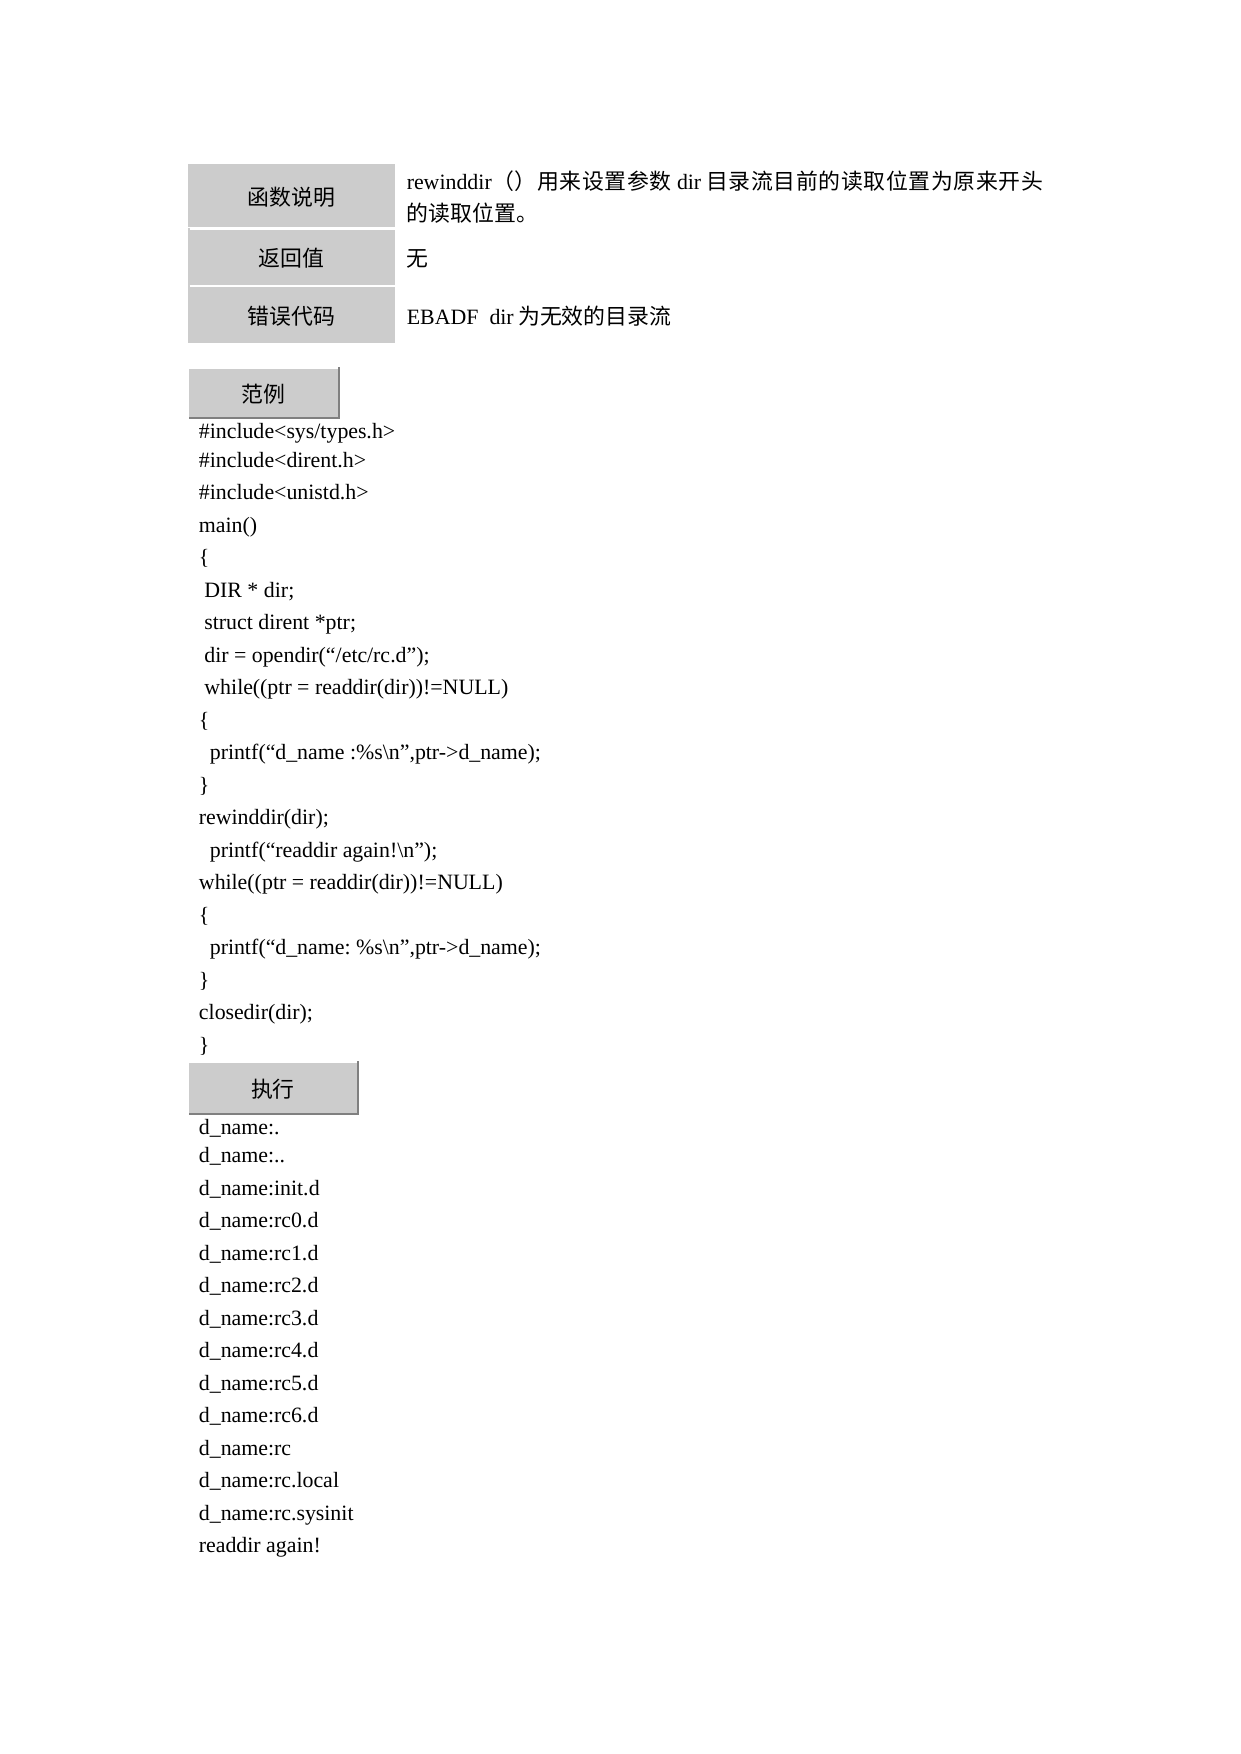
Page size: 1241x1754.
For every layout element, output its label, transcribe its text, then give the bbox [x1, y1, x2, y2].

table_cell 无 [395, 228, 1055, 285]
table_cell d_name:. d_name:.. d_name:init.d d_name:rc0.d d_name:rc1.d d_name:rc2.d d_name:rc3.d d_name:rc4.d d_name:rc5.d d_name:rc6.d d_name:rc d_name:rc.local d_name:rc.sysinit readdir again! [188, 1113, 1055, 1562]
table_cell 返回值 [188, 228, 395, 285]
table_cell [359, 1061, 1055, 1113]
table_cell #include<sys/types.h> #include<dirent.h> #include<unistd.h> main() { DIR * dir; struct dirent *ptr; dir = opendir(“/etc/rc.d”); while((ptr = readdir(dir))!=NULL) { printf(“d_name :%s\n”,ptr->d_name); } rewinddir(dir); printf(“readdir again!\n”); while((ptr = readdir(dir))!=NULL) { printf(“d_name: %s\n”,ptr->d_name); } closedir(dir); } [188, 417, 1055, 1061]
table_cell 函数说明 [188, 164, 395, 227]
table_cell rewinddir（）用来设置参数dir目录流目前的读取位置为原来开头的读取位置。 [395, 162, 1055, 227]
table_cell EBADF dir为无效的目录流 [395, 285, 1055, 343]
table_cell [188, 343, 1055, 367]
table_cell 错误代码 [188, 285, 395, 343]
table_cell [340, 367, 1055, 417]
table_cell 范例 [189, 369, 338, 417]
table_cell 执行 [189, 1063, 357, 1113]
